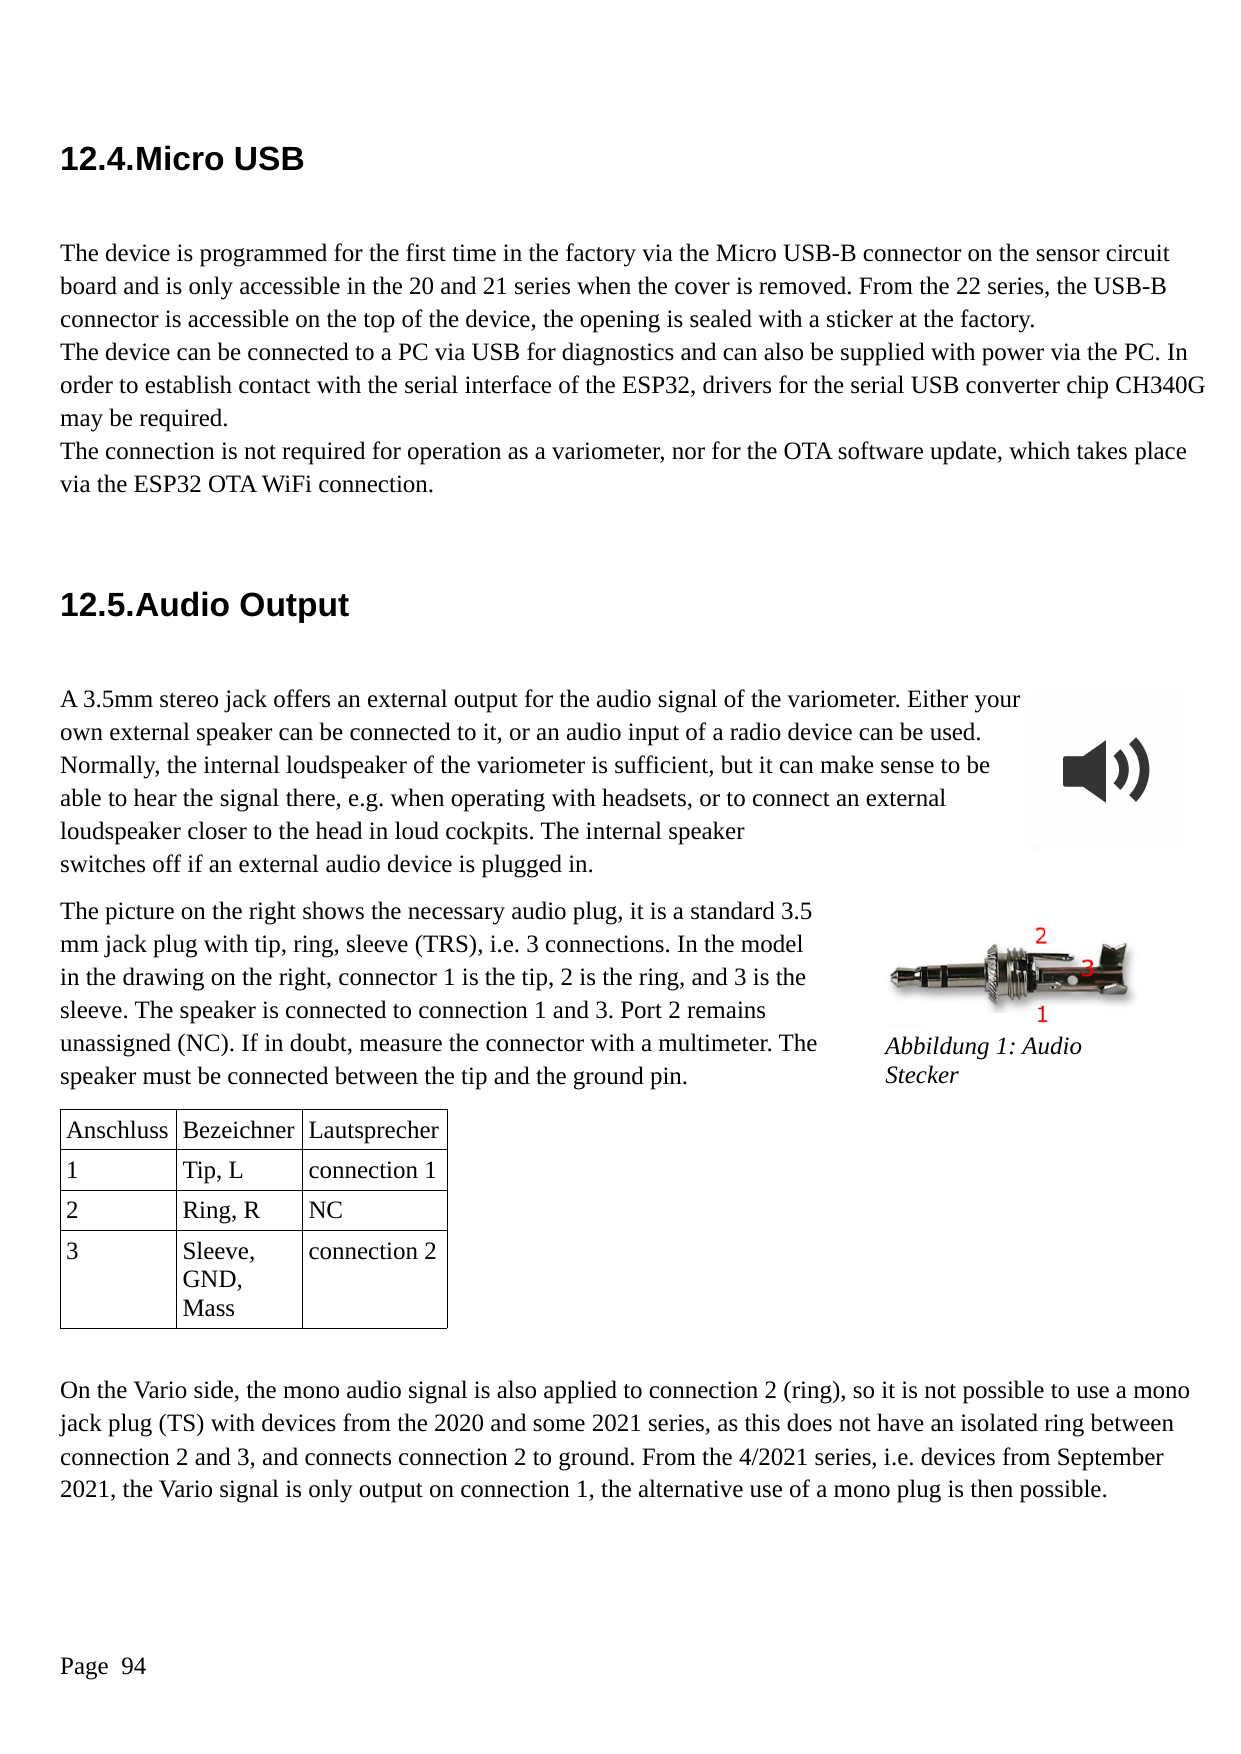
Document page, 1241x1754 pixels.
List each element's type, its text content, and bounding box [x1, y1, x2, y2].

table_cell connection 1 [303, 1150, 447, 1190]
table_cell connection 2 [303, 1231, 447, 1328]
text A 3.5mm stereo jack offers an external output for the audio signal of the variometer. Either your own external speaker can be connected to it, or an audio input of a radio device can be used. Normally, the internal loudspeaker of the variometer is sufficient, but it can make sense to be able to hear the signal there, e.g. when operating with headsets, or to connect an external loudspeaker closer to the head in loud cockpits. The internal speaker switches off if an external audio device is plugged in. [60, 684, 1207, 877]
picture [885, 907, 1144, 1026]
subtitle Audio Output [60, 585, 1207, 623]
table_cell 1 [61, 1150, 176, 1190]
picture [1025, 689, 1187, 851]
text On the Vario side, the mono audio signal is also applied to connection 2 (ring), so it is not possible to use a mono jack plug (TS) with devices from the 2020 and some 2021 series, as this does not have an isolated ring between connection 2 and 3, and connects connection 2 to ground. From the 4/2021 series, i.e. devices from September 2021, the Vario signal is only output on connection 1, the alternative use of a mono plug is then possible. [60, 1376, 1207, 1503]
table_cell 3 [61, 1231, 176, 1328]
table_header Lautsprecher [303, 1110, 447, 1149]
table_header Anschluss [61, 1110, 176, 1149]
table_cell Sleeve, GND, Mass [177, 1231, 302, 1328]
text The picture on the right shows the necessary audio plug, it is a standard 3.5 mm jack plug with tip, ring, sleeve (TRS), i.e. 3 connections. In the model in the drawing on the right, connector 1 is the tip, 2 is the ring, and 3 is the sleeve. The speaker is connected to connection 1 and 3. Port 2 remains unassigned (NC). If in doubt, measure the connector with a multimeter. The speaker must be connected between the tip and the ground pin. [60, 895, 1207, 1090]
text The device is programmed for the first time in the factory via the Micro USB-B connector on the sensor circuit board and is only accessible in the 20 and 21 series when the cover is removed. From the 22 series, the USB-B connector is accessible on the top of the device, the opening is sealed with a sticker at the factory. The device can be connected to a PC via USB for diagnostics and can also be supplied with power via the PC. In order to establish contact with the serial interface of the ESP32, drivers for the serial USB converter chip CH340G may be required. The connection is not required for operation as a variometer, nor for the OTA software update, which takes place via the ESP32 OTA WiFi connection. [60, 238, 1207, 498]
subtitle Micro USB [60, 139, 1207, 178]
table_cell Ring, R [177, 1191, 302, 1230]
text Abbildung 1: Audio Stecker [885, 1026, 1144, 1088]
table_cell NC [303, 1191, 447, 1230]
table_cell 2 [61, 1191, 176, 1230]
table_cell Tip, L [177, 1150, 302, 1190]
table_header Bezeichner [177, 1110, 302, 1149]
